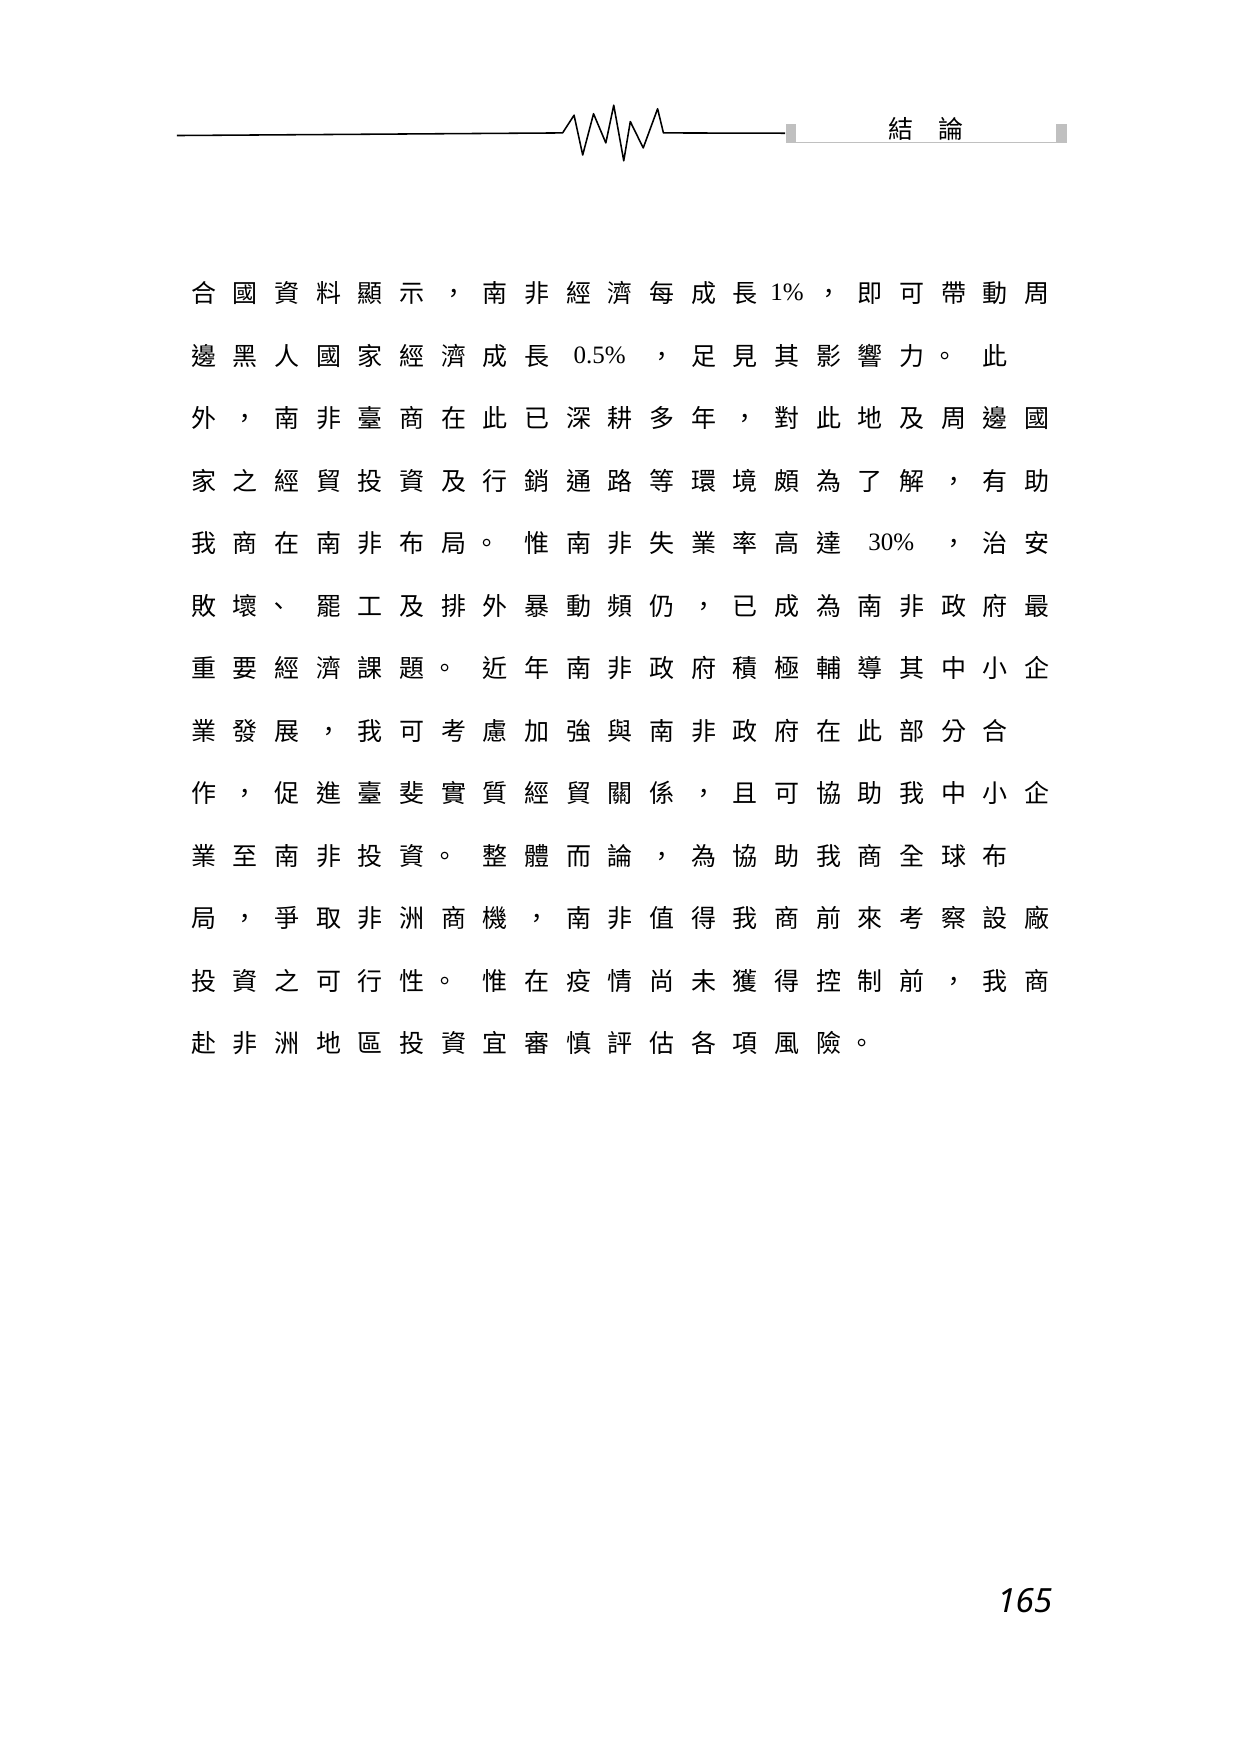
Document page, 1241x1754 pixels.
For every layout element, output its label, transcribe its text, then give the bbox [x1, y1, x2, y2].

text 合國資料顯示，南非經濟每成長1%，即可帶動周邊黑人國家經濟成長0.5%，足見其影響力。此外，南非臺商在此已深耕多年，對此地及周邊國家之經貿投資及行銷通路等環境頗為了解，有助我商在南非布局。惟南非失業率高達30%，治安敗壞、罷工及排外暴動頻仍，已成為南非政府最重要經濟課題。近年南非政府積極輔導其中小企業發展，我可考慮加強與南非政府在此部分合作，促進臺斐實質經貿關係，且可協助我中小企業至南非投資。整體而論，為協助我商全球布局，爭取非洲商機，南非值得我商前來考察設廠投資之可行性。惟在疫情尚未獲得控制前，我商赴非洲地區投資宜審慎評估各項風險。 [183, 250, 1058, 1063]
